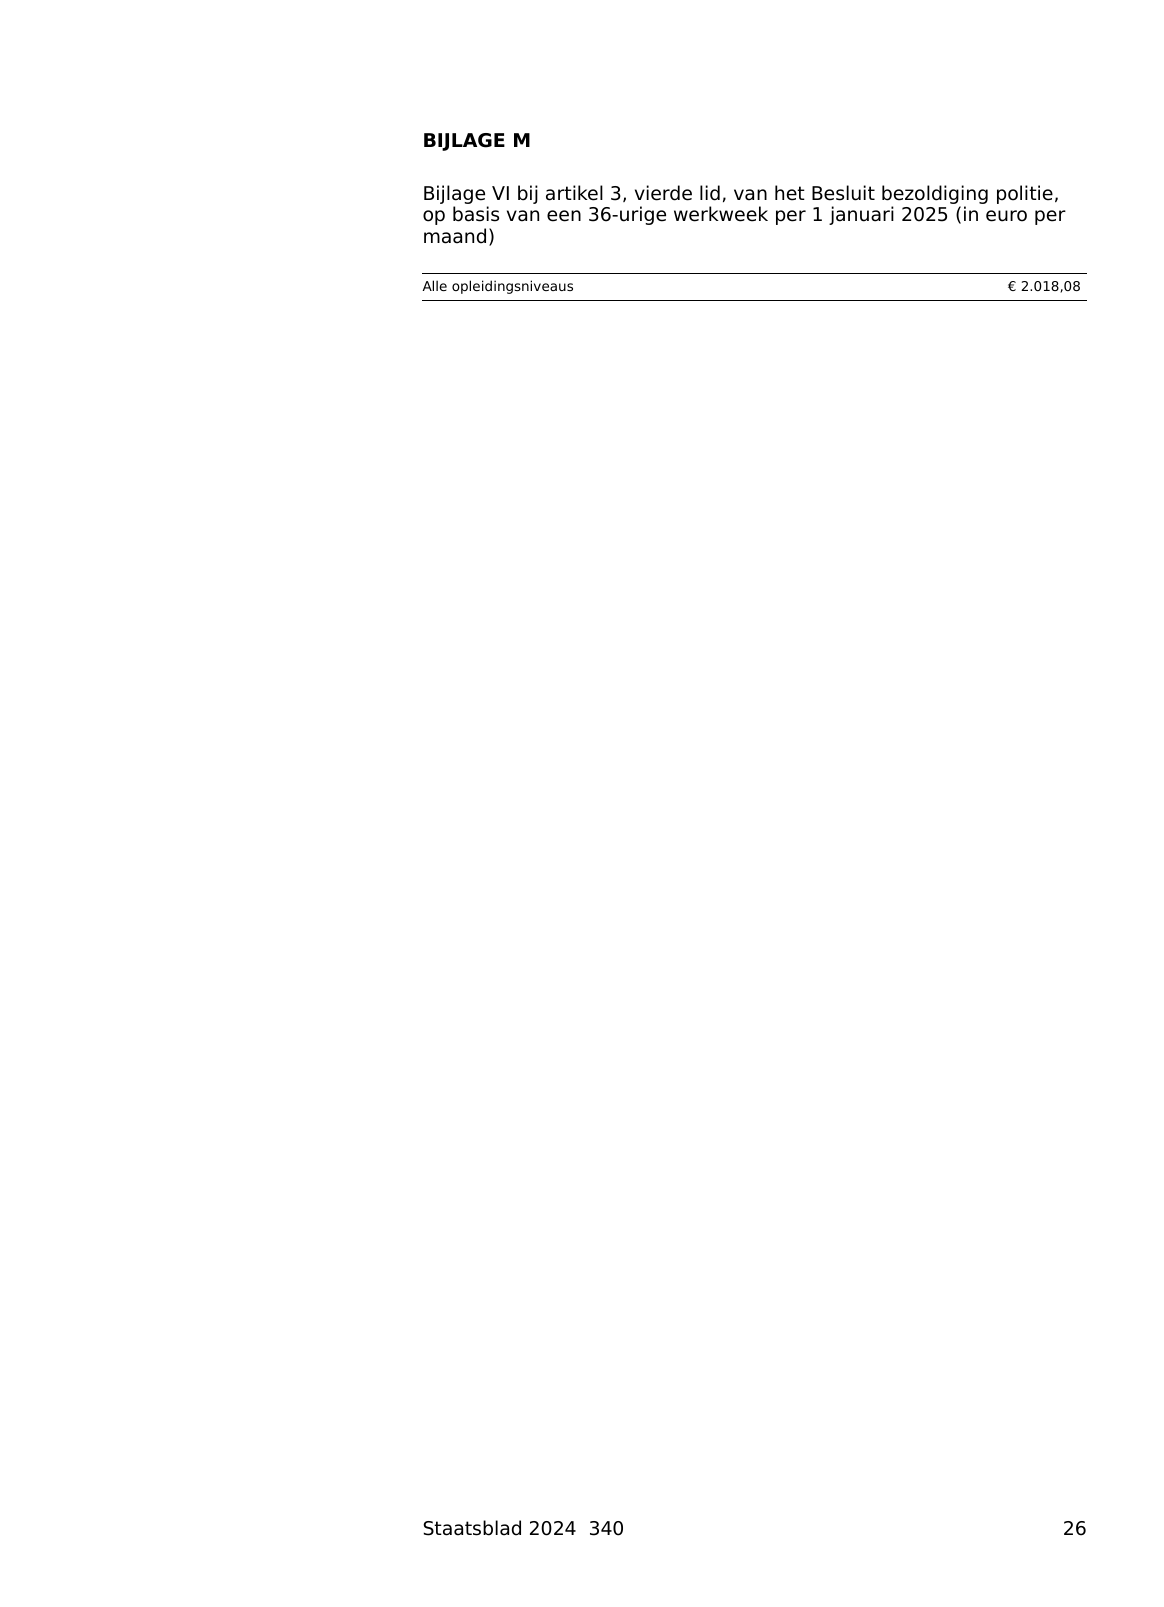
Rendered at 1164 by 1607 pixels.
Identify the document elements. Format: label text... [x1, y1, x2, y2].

subtitle BIJLAGE M [422, 130, 1087, 152]
subtitle Bijlage VI bij artikel 3, vierde lid, van het Besluit bezoldiging politie, op basis van een 36-urige werkweek per 1 januari 2025 (in euro per maand) [422, 182, 1087, 248]
table_header Alle opleidingsniveaus [422, 274, 774, 299]
table_header € 2.018,08 [774, 274, 1087, 299]
